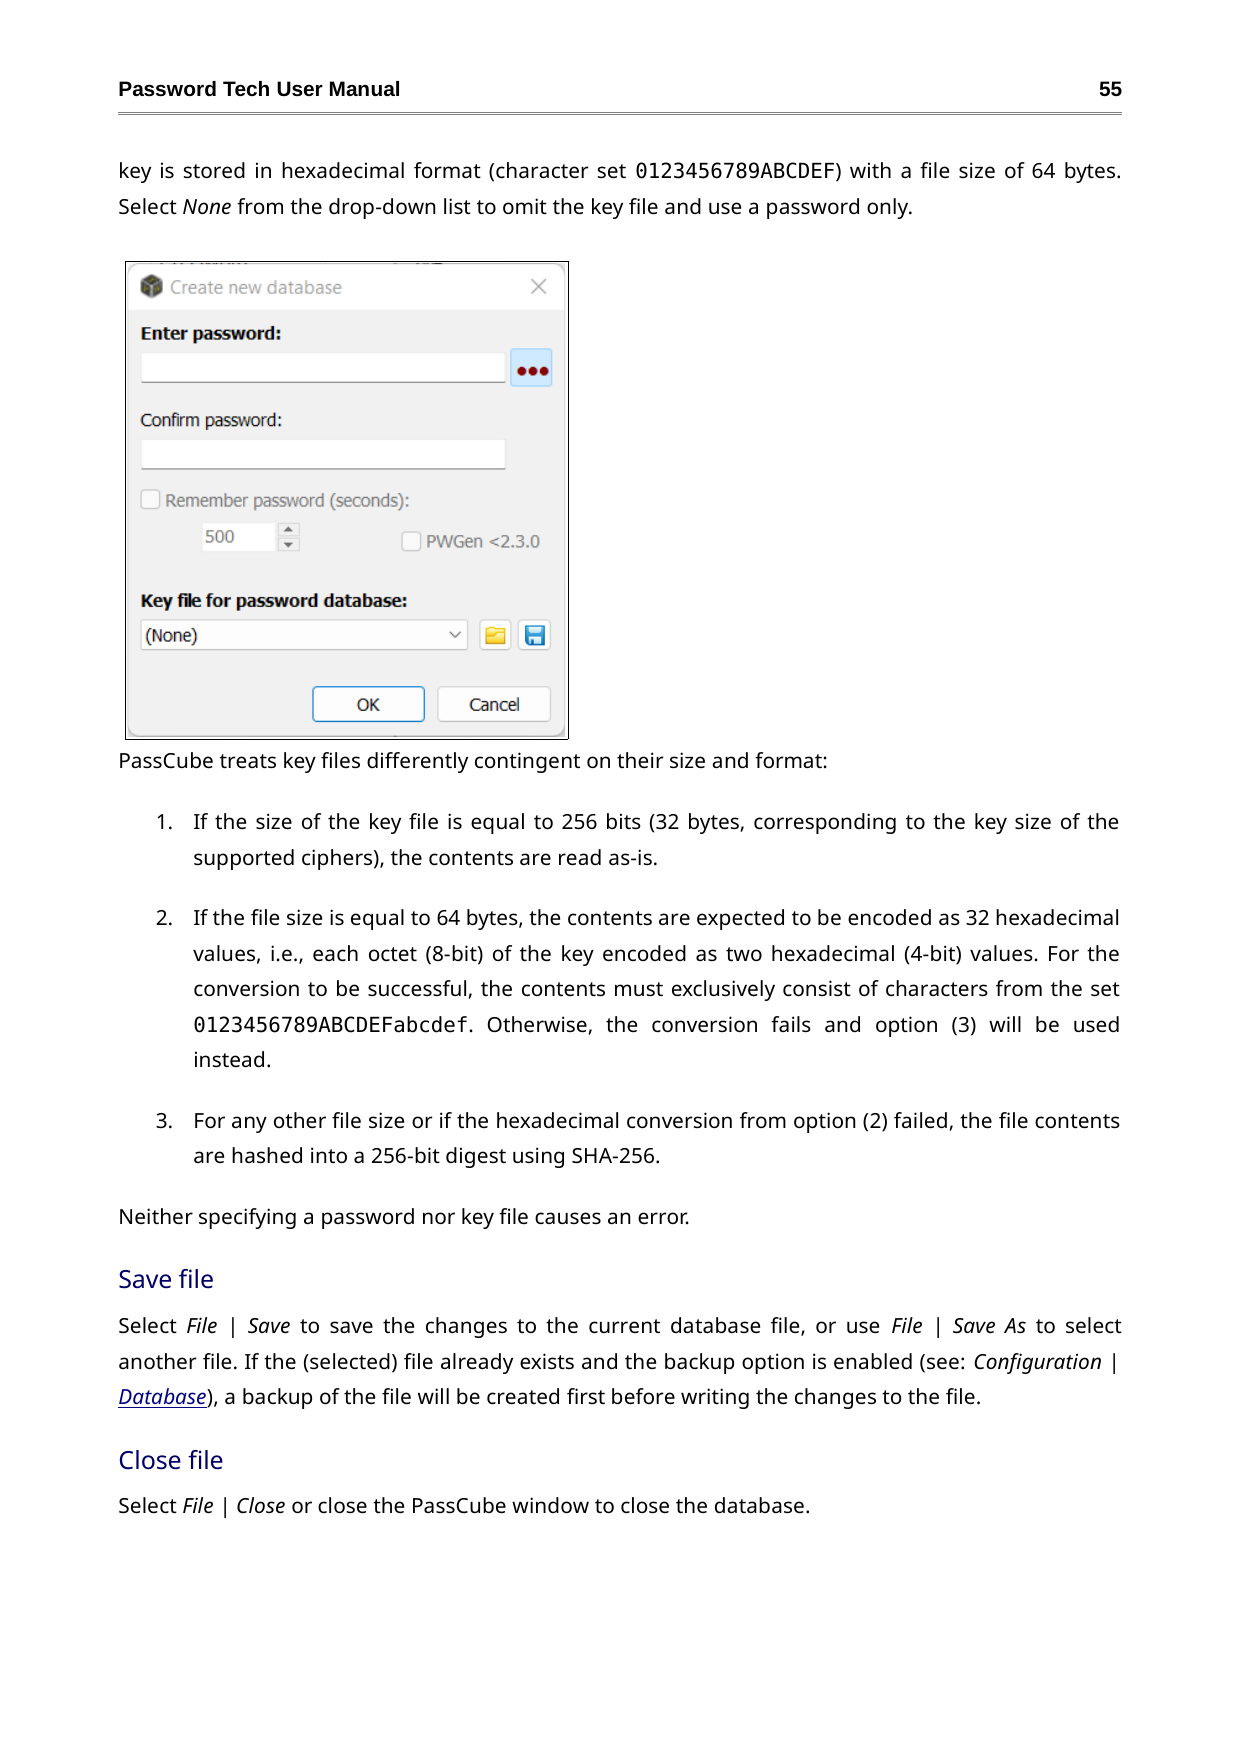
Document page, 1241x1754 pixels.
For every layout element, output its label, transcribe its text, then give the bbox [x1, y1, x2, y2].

subtitle Close file [118, 1443, 1122, 1477]
text PassCube treats key files differently contingent on their size and format: [118, 252, 1122, 775]
text key is stored in hexadecimal format (character set 0123456789ABCDEF) with a file size of 64 bytes. Select None from the drop-down list to omit the key file and use a password only. [118, 156, 1122, 220]
list For any other file size or if the hexadecimal conversion from option (2) failed, the file contents are hashed into a 256-bit digest using SHA-256. [156, 1106, 1122, 1170]
text Select File | Save to save the changes to the current database file, or use File | Save As to select another file. If the (selected) file already exists and the backup option is enabled (see: Configuration | Database), a backup of the file will be created first before writing the changes to the file. [118, 1311, 1122, 1411]
list If the file size is equal to 64 bytes, the contents are expected to be encoded as 32 hexadecimal values, i.e., each octet (8-bit) of the key encoded as two hexadecimal (4-bit) values. For the conversion to be successful, the contents must exclusively consist of characters from the set 0123456789ABCDEFabcdef. Otherwise, the conversion fails and option (3) will be used instead. [156, 903, 1122, 1074]
text Select File | Close or close the PassCube window to close the database. [118, 1491, 1122, 1520]
list If the size of the key file is equal to 256 bits (32 bytes, corresponding to the key size of the supported ciphers), the contents are read as-is. [156, 807, 1122, 871]
picture [127, 263, 566, 737]
text Neither specifying a password nor key file causes an error. [118, 1202, 1122, 1230]
subtitle Save file [118, 1262, 1122, 1296]
